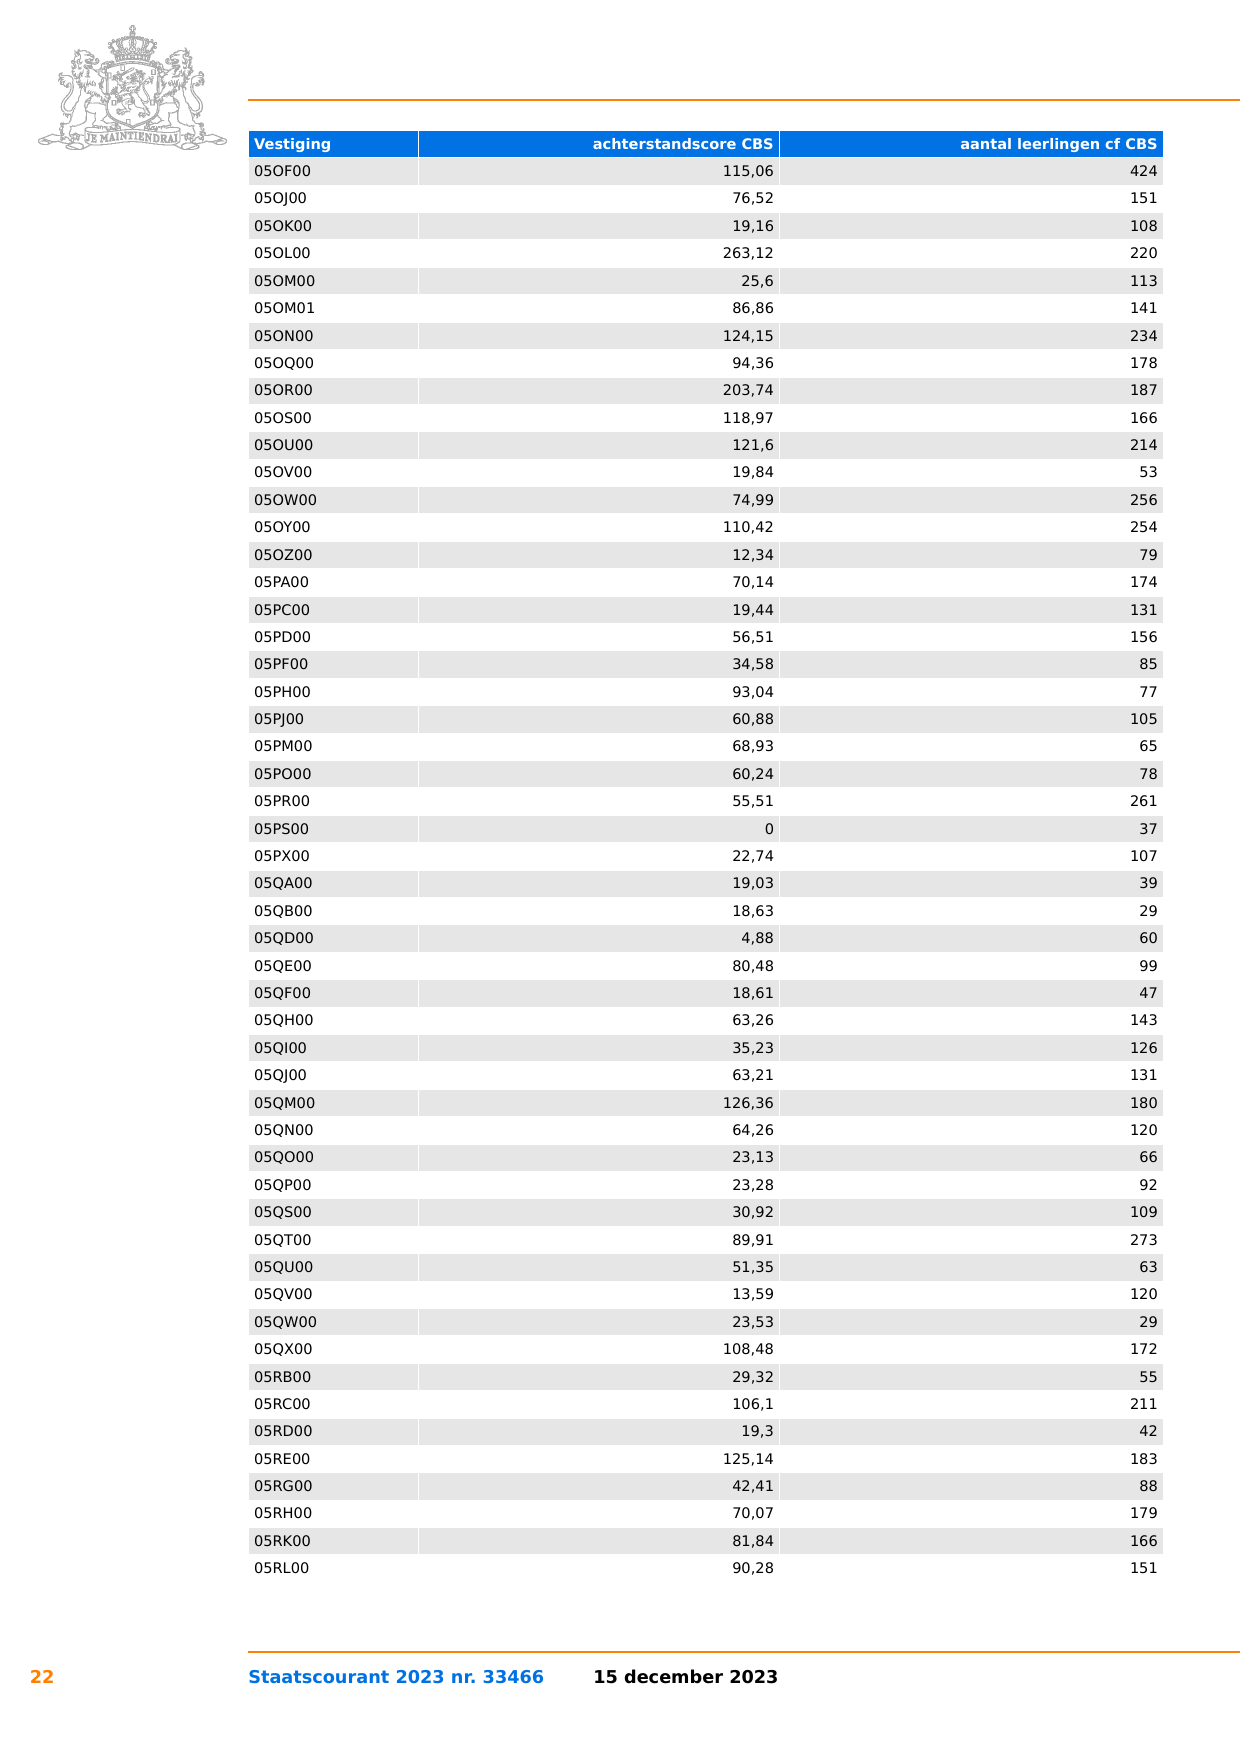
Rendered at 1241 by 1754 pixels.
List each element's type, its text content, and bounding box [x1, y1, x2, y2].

table_cell 92 [780, 1172, 1163, 1198]
table_header aantal leerlingen cf CBS [780, 131, 1163, 157]
table_cell 05QN00 [249, 1117, 418, 1143]
table_cell 05QP00 [249, 1172, 418, 1198]
table_header achterstandscore CBS [419, 131, 779, 157]
table_cell 05RG00 [249, 1473, 418, 1500]
table_cell 63,21 [419, 1063, 779, 1089]
table_cell 05OU00 [249, 432, 418, 459]
table_cell 34,58 [419, 651, 779, 678]
table_cell 60,24 [419, 761, 779, 787]
table_cell 18,63 [419, 898, 779, 924]
table_cell 05QV00 [249, 1282, 418, 1308]
table_cell 05OM00 [249, 268, 418, 294]
table_cell 05RC00 [249, 1391, 418, 1417]
table_cell 108,48 [419, 1336, 779, 1363]
table_cell 80,48 [419, 953, 779, 979]
table_cell 05RB00 [249, 1364, 418, 1390]
table_cell 183 [780, 1446, 1163, 1472]
table_cell 74,99 [419, 487, 779, 513]
table_cell 126 [780, 1035, 1163, 1061]
table_cell 220 [780, 241, 1163, 267]
table_cell 89,91 [419, 1227, 779, 1253]
table_cell 55 [780, 1364, 1163, 1390]
table_cell 106,1 [419, 1391, 779, 1417]
table_cell 166 [780, 405, 1163, 431]
table_cell 172 [780, 1336, 1163, 1363]
table_cell 05QS00 [249, 1199, 418, 1226]
table_cell 05PD00 [249, 624, 418, 650]
table_cell 05QB00 [249, 898, 418, 924]
table_cell 05RD00 [249, 1419, 418, 1445]
table_cell 23,28 [419, 1172, 779, 1198]
table_cell 85 [780, 651, 1163, 678]
table_cell 109 [780, 1199, 1163, 1226]
table_cell 76,52 [419, 186, 779, 212]
table_cell 115,06 [419, 158, 779, 185]
table_cell 78 [780, 761, 1163, 787]
table_cell 0 [419, 816, 779, 842]
table_cell 53 [780, 460, 1163, 486]
table_cell 47 [780, 980, 1163, 1007]
table_cell 187 [780, 378, 1163, 404]
table_cell 05PO00 [249, 761, 418, 787]
table_cell 05OL00 [249, 241, 418, 267]
table_cell 05QX00 [249, 1336, 418, 1363]
table_cell 35,23 [419, 1035, 779, 1061]
table_cell 94,36 [419, 350, 779, 376]
table_cell 05OJ00 [249, 186, 418, 212]
table_cell 256 [780, 487, 1163, 513]
table_cell 05OZ00 [249, 542, 418, 568]
table_cell 105 [780, 706, 1163, 733]
table_cell 29 [780, 898, 1163, 924]
table_cell 108 [780, 213, 1163, 239]
table_cell 121,6 [419, 432, 779, 459]
table_cell 131 [780, 597, 1163, 623]
table_cell 81,84 [419, 1528, 779, 1554]
table_cell 25,6 [419, 268, 779, 294]
table_cell 19,03 [419, 871, 779, 897]
table_cell 60,88 [419, 706, 779, 733]
table_cell 4,88 [419, 925, 779, 952]
table_cell 05RH00 [249, 1501, 418, 1527]
table_cell 05OW00 [249, 487, 418, 513]
table_cell 151 [780, 186, 1163, 212]
picture [38, 25, 227, 150]
table_cell 05PH00 [249, 679, 418, 705]
table_cell 05QH00 [249, 1008, 418, 1034]
table_cell 18,61 [419, 980, 779, 1007]
table_cell 05PM00 [249, 734, 418, 760]
table_cell 05QM00 [249, 1090, 418, 1116]
table_cell 05PS00 [249, 816, 418, 842]
table_cell 05OR00 [249, 378, 418, 404]
table_cell 203,74 [419, 378, 779, 404]
table_cell 234 [780, 323, 1163, 349]
table_cell 05ON00 [249, 323, 418, 349]
table_cell 39 [780, 871, 1163, 897]
table_cell 65 [780, 734, 1163, 760]
table_cell 05OY00 [249, 515, 418, 541]
table_cell 05OK00 [249, 213, 418, 239]
table_cell 63 [780, 1254, 1163, 1281]
table_cell 05PX00 [249, 843, 418, 869]
table_cell 273 [780, 1227, 1163, 1253]
table_cell 125,14 [419, 1446, 779, 1472]
table_cell 110,42 [419, 515, 779, 541]
table_cell 05QD00 [249, 925, 418, 952]
table_cell 05QO00 [249, 1145, 418, 1171]
table_cell 166 [780, 1528, 1163, 1554]
table_cell 19,16 [419, 213, 779, 239]
table_cell 37 [780, 816, 1163, 842]
table_cell 13,59 [419, 1282, 779, 1308]
table_cell 05QI00 [249, 1035, 418, 1061]
table_cell 70,14 [419, 569, 779, 596]
table_cell 22,74 [419, 843, 779, 869]
table_cell 120 [780, 1117, 1163, 1143]
table_cell 29 [780, 1309, 1163, 1335]
table_cell 29,32 [419, 1364, 779, 1390]
table_cell 120 [780, 1282, 1163, 1308]
table_cell 05PR00 [249, 789, 418, 815]
table_cell 70,07 [419, 1501, 779, 1527]
table_cell 156 [780, 624, 1163, 650]
table_cell 55,51 [419, 789, 779, 815]
table_cell 66 [780, 1145, 1163, 1171]
table_cell 19,44 [419, 597, 779, 623]
table_cell 118,97 [419, 405, 779, 431]
table_cell 23,13 [419, 1145, 779, 1171]
table_cell 05QT00 [249, 1227, 418, 1253]
table_cell 19,3 [419, 1419, 779, 1445]
table_cell 64,26 [419, 1117, 779, 1143]
table_cell 05PC00 [249, 597, 418, 623]
table_header Vestiging [249, 131, 418, 157]
table_cell 113 [780, 268, 1163, 294]
table_cell 124,15 [419, 323, 779, 349]
table_cell 99 [780, 953, 1163, 979]
table_cell 51,35 [419, 1254, 779, 1281]
table_cell 05RL00 [249, 1556, 418, 1582]
table_cell 05QE00 [249, 953, 418, 979]
table_cell 42 [780, 1419, 1163, 1445]
table_cell 05OV00 [249, 460, 418, 486]
table_cell 05OS00 [249, 405, 418, 431]
table_cell 424 [780, 158, 1163, 185]
table_cell 30,92 [419, 1199, 779, 1226]
table_cell 23,53 [419, 1309, 779, 1335]
table_cell 05OM01 [249, 295, 418, 322]
table_cell 05RK00 [249, 1528, 418, 1554]
table_cell 126,36 [419, 1090, 779, 1116]
table_cell 174 [780, 569, 1163, 596]
table_cell 12,34 [419, 542, 779, 568]
table_cell 86,86 [419, 295, 779, 322]
table_cell 151 [780, 1556, 1163, 1582]
table_cell 178 [780, 350, 1163, 376]
table_cell 05QW00 [249, 1309, 418, 1335]
table_cell 143 [780, 1008, 1163, 1034]
table_cell 79 [780, 542, 1163, 568]
table_cell 60 [780, 925, 1163, 952]
table_cell 214 [780, 432, 1163, 459]
table_cell 254 [780, 515, 1163, 541]
table_cell 05OF00 [249, 158, 418, 185]
table_cell 90,28 [419, 1556, 779, 1582]
table_cell 05PJ00 [249, 706, 418, 733]
table_cell 05QA00 [249, 871, 418, 897]
table_cell 107 [780, 843, 1163, 869]
table_cell 05QF00 [249, 980, 418, 1007]
table_cell 179 [780, 1501, 1163, 1527]
table_cell 05QU00 [249, 1254, 418, 1281]
table_cell 88 [780, 1473, 1163, 1500]
table_cell 05PF00 [249, 651, 418, 678]
table_cell 05RE00 [249, 1446, 418, 1472]
table_cell 93,04 [419, 679, 779, 705]
table_cell 19,84 [419, 460, 779, 486]
table_cell 263,12 [419, 241, 779, 267]
table_cell 68,93 [419, 734, 779, 760]
table_cell 180 [780, 1090, 1163, 1116]
table_cell 42,41 [419, 1473, 779, 1500]
table_cell 05QJ00 [249, 1063, 418, 1089]
table_cell 77 [780, 679, 1163, 705]
table_cell 141 [780, 295, 1163, 322]
table_cell 261 [780, 789, 1163, 815]
table_cell 211 [780, 1391, 1163, 1417]
table_cell 05OQ00 [249, 350, 418, 376]
table_cell 131 [780, 1063, 1163, 1089]
table_cell 05PA00 [249, 569, 418, 596]
table_cell 63,26 [419, 1008, 779, 1034]
table_cell 56,51 [419, 624, 779, 650]
